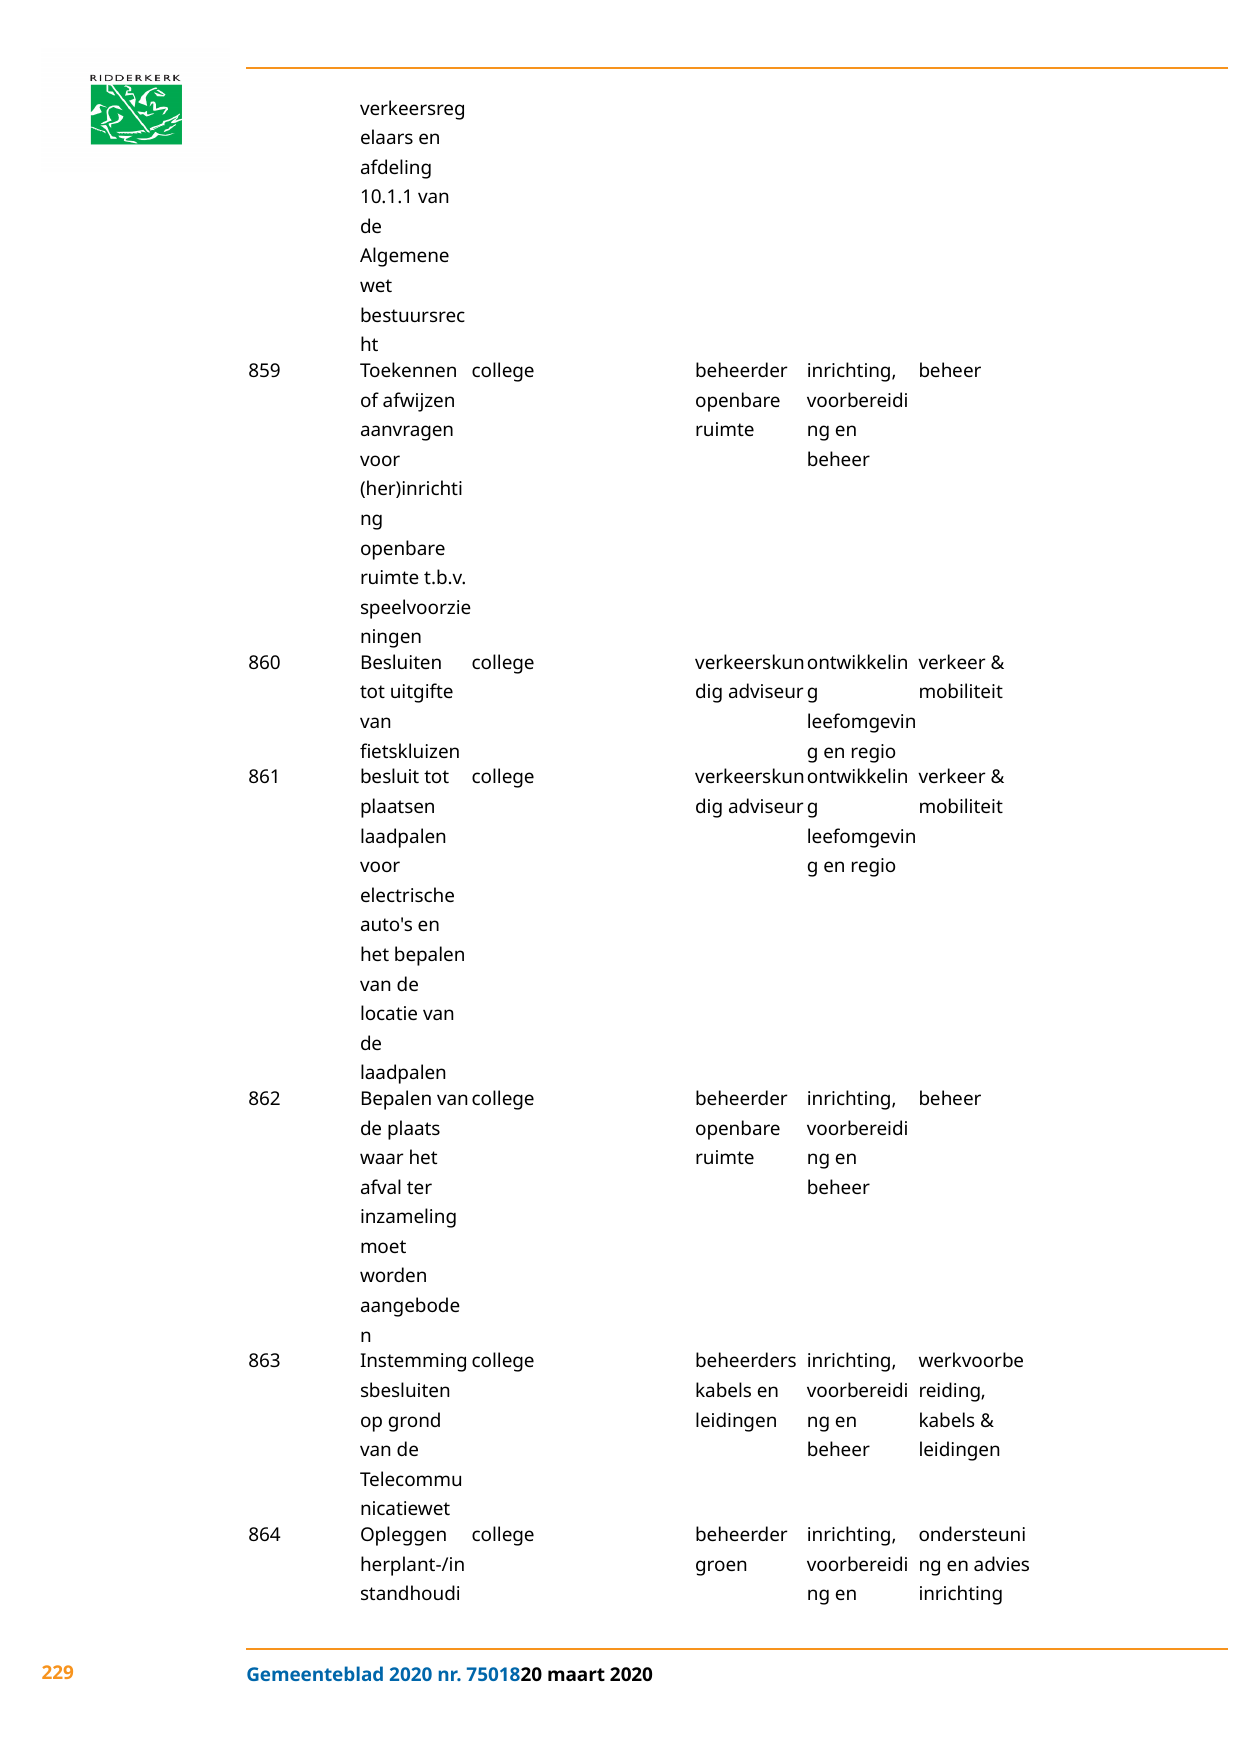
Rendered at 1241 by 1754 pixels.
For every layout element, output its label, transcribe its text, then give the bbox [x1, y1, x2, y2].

table_cell college [471, 1085, 583, 1348]
table_cell [1030, 1085, 1152, 1348]
table_cell [1030, 95, 1152, 357]
table_cell [583, 357, 695, 649]
table_cell college [471, 1348, 583, 1521]
table_cell inrichting, voorbereiding en beheer [807, 1085, 918, 1348]
table_cell [1030, 1521, 1152, 1606]
table_cell [1030, 357, 1152, 649]
table_cell [807, 95, 918, 357]
table_cell 863 [248, 1348, 360, 1521]
table_cell [1030, 764, 1152, 1085]
table_cell beheerders kabels en leidingen [695, 1348, 807, 1521]
table_cell beheerder groen [695, 1521, 807, 1606]
table_cell Bepalen van de plaats waar het afval ter inzameling moet worden aangeboden [360, 1085, 471, 1348]
table_cell verkeer & mobiliteit [918, 649, 1030, 764]
table_cell college [471, 649, 583, 764]
table_cell beheerder openbare ruimte [695, 357, 807, 649]
table_cell [248, 95, 360, 357]
table_cell Opleggen herplant-/instandhoudi [360, 1521, 471, 1606]
table_cell beheer [918, 357, 1030, 649]
table_cell [1030, 1348, 1152, 1521]
table_cell inrichting, voorbereiding en [807, 1521, 918, 1606]
table_cell [583, 1521, 695, 1606]
table_cell college [471, 764, 583, 1085]
table_cell Instemmingsbesluiten op grond van de Telecommunicatiewet [360, 1348, 471, 1521]
table_cell 864 [248, 1521, 360, 1606]
table_cell verkeerskundig adviseur [695, 649, 807, 764]
table_cell college [471, 1521, 583, 1606]
table_cell [583, 1348, 695, 1521]
picture [41, 47, 231, 172]
table_cell werkvoorbereiding, kabels & leidingen [918, 1348, 1030, 1521]
table_cell verkeersregelaars en afdeling 10.1.1 van de Algemene wet bestuursrecht [360, 95, 471, 357]
table_cell beheer [918, 1085, 1030, 1348]
table_cell [583, 95, 695, 357]
table_cell ontwikkeling leefomgeving en regio [807, 649, 918, 764]
table_cell inrichting, voorbereiding en beheer [807, 357, 918, 649]
table_cell inrichting, voorbereiding en beheer [807, 1348, 918, 1521]
table_cell college [471, 357, 583, 649]
table_cell ondersteuning en advies inrichting [918, 1521, 1030, 1606]
table_cell [583, 649, 695, 764]
table_cell 859 [248, 357, 360, 649]
table_cell beheerder openbare ruimte [695, 1085, 807, 1348]
table_cell [1030, 649, 1152, 764]
table_cell 860 [248, 649, 360, 764]
table_cell 862 [248, 1085, 360, 1348]
table_cell [695, 95, 807, 357]
table_cell Besluiten tot uitgifte van fietskluizen [360, 649, 471, 764]
table_cell [583, 764, 695, 1085]
table_cell verkeerskundig adviseur [695, 764, 807, 1085]
table_cell Toekennen of afwijzen aanvragen voor (her)inrichting openbare ruimte t.b.v. speelvoorzieningen [360, 357, 471, 649]
table_cell [918, 95, 1030, 357]
table_cell 861 [248, 764, 360, 1085]
table_cell ontwikkeling leefomgeving en regio [807, 764, 918, 1085]
table_cell [471, 95, 583, 357]
table_cell besluit tot plaatsen laadpalen voor electrische auto's en het bepalen van de locatie van de laadpalen [360, 764, 471, 1085]
table_cell verkeer & mobiliteit [918, 764, 1030, 1085]
table_cell [583, 1085, 695, 1348]
